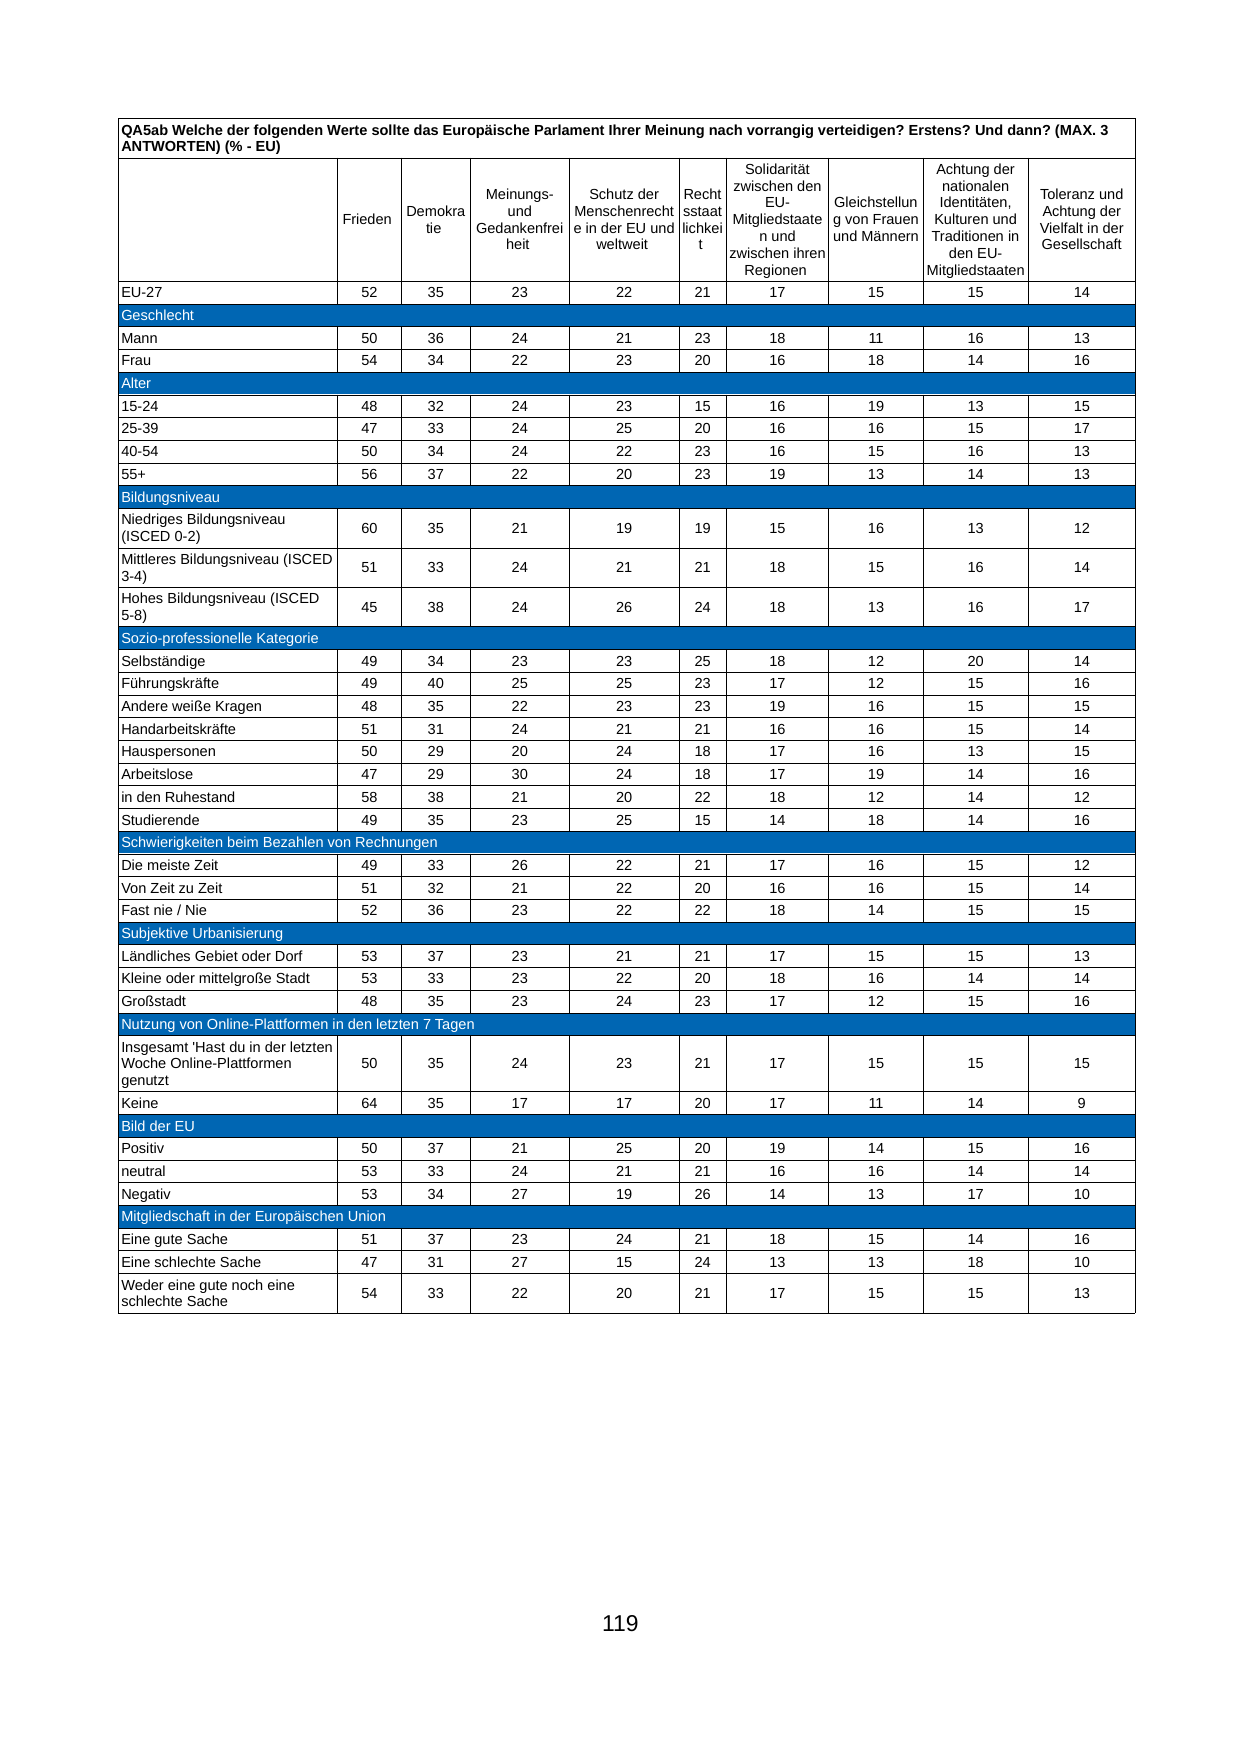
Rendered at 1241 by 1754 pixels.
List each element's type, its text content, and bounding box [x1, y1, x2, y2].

table_cell 54 [338, 350, 401, 372]
table_cell 24 [570, 1229, 679, 1250]
table_cell 18 [924, 1251, 1028, 1273]
table_cell 17 [1029, 418, 1135, 440]
table_cell Solidarität zwischen den EU-Mitgliedstaaten und zwischen ihren Regionen [727, 159, 828, 281]
table_cell 14 [1029, 549, 1135, 587]
table_cell 40-54 [119, 441, 337, 463]
table_cell 17 [727, 855, 828, 876]
table_cell 18 [727, 900, 828, 922]
table_cell 35 [402, 696, 470, 717]
table_cell 35 [402, 809, 470, 831]
table_cell 18 [727, 588, 828, 626]
table_cell 23 [471, 282, 569, 304]
table_cell 22 [471, 350, 569, 372]
table_cell 18 [727, 327, 828, 349]
table_cell 19 [829, 764, 923, 785]
table_cell 15-24 [119, 396, 337, 417]
table_cell 24 [471, 418, 569, 440]
table_cell Eine schlechte Sache [119, 1251, 337, 1273]
table_cell 23 [570, 396, 679, 417]
table_cell 23 [570, 696, 679, 717]
table_cell 21 [680, 1274, 726, 1313]
table_cell 14 [924, 1161, 1028, 1182]
table_cell 29 [402, 764, 470, 785]
table_cell 52 [338, 282, 401, 304]
table_cell 19 [680, 509, 726, 547]
table_cell 45 [338, 588, 401, 626]
table_cell 22 [570, 968, 679, 990]
table_cell 15 [829, 1274, 923, 1313]
table_cell 21 [570, 1161, 679, 1182]
table_cell 26 [471, 855, 569, 876]
table_cell Subjektive Urbanisierung [119, 923, 1135, 944]
table_cell 16 [924, 327, 1028, 349]
table_cell 16 [829, 877, 923, 899]
table_cell Bildungsniveau [119, 486, 1135, 508]
table_cell 12 [1029, 786, 1135, 808]
table_cell 16 [829, 718, 923, 740]
table_cell 18 [829, 809, 923, 831]
table_cell 14 [924, 350, 1028, 372]
table_cell Hauspersonen [119, 741, 337, 763]
table_cell 35 [402, 1092, 470, 1114]
table_cell 49 [338, 855, 401, 876]
table_cell 27 [471, 1251, 569, 1273]
table_cell 10 [1029, 1183, 1135, 1205]
table_cell 9 [1029, 1092, 1135, 1114]
table_cell 24 [471, 396, 569, 417]
table_cell 27 [471, 1183, 569, 1205]
table_cell 18 [680, 741, 726, 763]
table_cell 24 [471, 1161, 569, 1182]
table_cell Negativ [119, 1183, 337, 1205]
table_cell Achtung der nationalen Identitäten, Kulturen und Traditionen in den EU-Mitgliedstaaten [924, 159, 1028, 281]
table_cell 25 [570, 673, 679, 694]
table_cell 13 [829, 1251, 923, 1273]
table_cell 22 [471, 1274, 569, 1313]
table_cell 16 [727, 396, 828, 417]
table_cell 15 [829, 945, 923, 967]
table_cell 16 [829, 741, 923, 763]
table_cell Die meiste Zeit [119, 855, 337, 876]
table_cell 14 [924, 1229, 1028, 1250]
table_cell 16 [727, 1161, 828, 1182]
table_cell EU-27 [119, 282, 337, 304]
table_cell 17 [727, 764, 828, 785]
table_cell 18 [727, 549, 828, 587]
table_cell 22 [680, 786, 726, 808]
table_cell 16 [727, 350, 828, 372]
table_cell Meinungs- und Gedankenfreiheit [471, 159, 569, 281]
table_cell 19 [570, 509, 679, 547]
table_cell 35 [402, 509, 470, 547]
table_cell 21 [570, 945, 679, 967]
table_cell 13 [1029, 945, 1135, 967]
table_cell 21 [680, 718, 726, 740]
table_cell Von Zeit zu Zeit [119, 877, 337, 899]
table_cell 16 [727, 441, 828, 463]
table_cell 24 [471, 1036, 569, 1091]
table_cell 13 [1029, 327, 1135, 349]
table_cell 22 [570, 900, 679, 922]
table_cell 14 [829, 1138, 923, 1159]
table_cell 33 [402, 549, 470, 587]
table_cell 21 [471, 877, 569, 899]
table_cell 14 [1029, 282, 1135, 304]
table_cell 20 [570, 1274, 679, 1313]
table_cell 23 [471, 968, 569, 990]
table_cell 16 [1029, 764, 1135, 785]
table_cell 33 [402, 968, 470, 990]
table_header QA5ab Welche der folgenden Werte sollte das Europäische Parlament Ihrer Meinung nach vorrangig verteidigen? Erstens? Und dann? (MAX. 3 ANTWORTEN) (% - EU) [119, 119, 1135, 158]
table_cell 23 [471, 991, 569, 1012]
table_cell 47 [338, 1251, 401, 1273]
table_cell 51 [338, 877, 401, 899]
table_cell 16 [727, 877, 828, 899]
table_cell 50 [338, 1138, 401, 1159]
table_cell 38 [402, 786, 470, 808]
table_cell 17 [924, 1183, 1028, 1205]
table_cell 50 [338, 1036, 401, 1091]
table_cell 48 [338, 991, 401, 1012]
table_cell 20 [924, 650, 1028, 672]
table_cell 53 [338, 1161, 401, 1182]
table_cell 21 [570, 327, 679, 349]
table_cell 23 [471, 945, 569, 967]
table_cell 51 [338, 718, 401, 740]
table_cell 56 [338, 464, 401, 485]
table_cell 12 [829, 786, 923, 808]
table_cell Niedriges Bildungsniveau (ISCED 0-2) [119, 509, 337, 547]
table_cell 13 [727, 1251, 828, 1273]
table_cell Großstadt [119, 991, 337, 1012]
table_cell 15 [924, 673, 1028, 694]
table_cell 15 [924, 718, 1028, 740]
table_cell 14 [924, 1092, 1028, 1114]
table_cell 14 [924, 764, 1028, 785]
table_cell Schutz der Menschenrechte in der EU und weltweit [570, 159, 679, 281]
table_cell 64 [338, 1092, 401, 1114]
table_cell 13 [924, 396, 1028, 417]
table_cell 12 [829, 650, 923, 672]
table_cell 14 [924, 809, 1028, 831]
table_cell 15 [1029, 1036, 1135, 1091]
table_cell 20 [680, 968, 726, 990]
table_cell 15 [924, 877, 1028, 899]
table_cell Frau [119, 350, 337, 372]
table_cell 21 [471, 509, 569, 547]
table_cell Positiv [119, 1138, 337, 1159]
table_cell Eine gute Sache [119, 1229, 337, 1250]
table_cell 14 [727, 809, 828, 831]
table_cell 47 [338, 764, 401, 785]
table_cell 17 [727, 282, 828, 304]
table_cell 22 [570, 855, 679, 876]
table_cell 14 [924, 968, 1028, 990]
table_cell 20 [680, 1138, 726, 1159]
table_cell 16 [924, 549, 1028, 587]
table_cell 16 [829, 418, 923, 440]
table_cell 13 [829, 588, 923, 626]
table_cell 33 [402, 1161, 470, 1182]
table_cell Fast nie / Nie [119, 900, 337, 922]
table_cell 17 [727, 1092, 828, 1114]
table_cell 38 [402, 588, 470, 626]
table_cell 15 [570, 1251, 679, 1273]
table_cell 15 [924, 1036, 1028, 1091]
table_cell 23 [680, 673, 726, 694]
table_cell 25 [680, 650, 726, 672]
table_cell 53 [338, 968, 401, 990]
table_cell 20 [680, 418, 726, 440]
table_cell 34 [402, 650, 470, 672]
table_cell Kleine oder mittelgroße Stadt [119, 968, 337, 990]
table_cell 50 [338, 741, 401, 763]
table_cell 25 [471, 673, 569, 694]
table_cell 51 [338, 1229, 401, 1250]
table_cell 25 [570, 809, 679, 831]
table_cell 15 [1029, 741, 1135, 763]
table_cell Andere weiße Kragen [119, 696, 337, 717]
table_cell 21 [471, 1138, 569, 1159]
table_cell 15 [1029, 696, 1135, 717]
table_cell 15 [924, 282, 1028, 304]
table_cell 16 [727, 718, 828, 740]
table_cell 15 [680, 809, 726, 831]
table_cell 18 [727, 650, 828, 672]
table_cell Selbständige [119, 650, 337, 672]
table_cell 15 [924, 900, 1028, 922]
table_cell 36 [402, 327, 470, 349]
table_cell Hohes Bildungsniveau (ISCED 5-8) [119, 588, 337, 626]
table_cell Studierende [119, 809, 337, 831]
table_cell 13 [1029, 464, 1135, 485]
table_cell 21 [680, 855, 726, 876]
table_cell 22 [570, 877, 679, 899]
table_cell 14 [1029, 877, 1135, 899]
table_cell 35 [402, 1036, 470, 1091]
table_cell 26 [680, 1183, 726, 1205]
table_cell 12 [1029, 855, 1135, 876]
table_cell 34 [402, 441, 470, 463]
table_cell 48 [338, 396, 401, 417]
table_cell 26 [570, 588, 679, 626]
table_cell 17 [570, 1092, 679, 1114]
table_cell Toleranz und Achtung der Vielfalt in der Gesellschaft [1029, 159, 1135, 281]
table_cell 13 [1029, 1274, 1135, 1313]
table_cell 31 [402, 1251, 470, 1273]
table_cell 15 [829, 282, 923, 304]
table_cell 21 [570, 718, 679, 740]
table_cell 21 [680, 549, 726, 587]
table_cell 35 [402, 991, 470, 1012]
table_cell Mitgliedschaft in der Europäischen Union [119, 1206, 1135, 1228]
table_cell 13 [924, 509, 1028, 547]
table_cell 31 [402, 718, 470, 740]
table_cell Frieden [338, 159, 401, 281]
table_cell 24 [471, 718, 569, 740]
table_cell 33 [402, 418, 470, 440]
table_cell 23 [471, 809, 569, 831]
table_cell Führungskräfte [119, 673, 337, 694]
table_cell 18 [727, 786, 828, 808]
table_cell 16 [1029, 1138, 1135, 1159]
table_cell 23 [570, 1036, 679, 1091]
table_cell 17 [727, 945, 828, 967]
table_cell 14 [1029, 968, 1135, 990]
table_cell 12 [829, 991, 923, 1012]
table_cell 23 [471, 1229, 569, 1250]
table_cell 22 [471, 696, 569, 717]
table_cell 14 [924, 786, 1028, 808]
table_cell 21 [680, 1229, 726, 1250]
table_cell 11 [829, 327, 923, 349]
table_cell 51 [338, 549, 401, 587]
table_cell 18 [727, 1229, 828, 1250]
table_cell 13 [1029, 441, 1135, 463]
table_cell 34 [402, 1183, 470, 1205]
table_cell Weder eine gute noch eine schlechte Sache [119, 1274, 337, 1313]
table_cell 15 [924, 1138, 1028, 1159]
table_cell 17 [727, 1274, 828, 1313]
table_cell Mittleres Bildungsniveau (ISCED 3-4) [119, 549, 337, 587]
table_cell 19 [727, 464, 828, 485]
table_cell 16 [1029, 991, 1135, 1012]
table_cell 23 [570, 650, 679, 672]
table_cell 20 [680, 1092, 726, 1114]
table_cell 21 [680, 282, 726, 304]
table_cell 49 [338, 673, 401, 694]
table_cell 16 [924, 441, 1028, 463]
table_cell 17 [727, 991, 828, 1012]
table_cell 15 [727, 509, 828, 547]
table_cell 23 [680, 991, 726, 1012]
table_cell 50 [338, 327, 401, 349]
table_cell 23 [570, 350, 679, 372]
table_cell 22 [570, 282, 679, 304]
table_cell 25 [570, 418, 679, 440]
table_cell 32 [402, 396, 470, 417]
table_cell Keine [119, 1092, 337, 1114]
table_cell 14 [924, 464, 1028, 485]
table_cell 52 [338, 900, 401, 922]
table_cell 49 [338, 809, 401, 831]
table_cell 15 [924, 696, 1028, 717]
table_cell 23 [680, 441, 726, 463]
table_cell 15 [1029, 900, 1135, 922]
table_cell 24 [570, 764, 679, 785]
table_cell 15 [924, 1274, 1028, 1313]
table_cell 50 [338, 441, 401, 463]
table_cell 23 [680, 696, 726, 717]
table_cell 16 [1029, 1229, 1135, 1250]
table_cell 18 [680, 764, 726, 785]
table_cell 55+ [119, 464, 337, 485]
table_cell 58 [338, 786, 401, 808]
table_cell 25-39 [119, 418, 337, 440]
table_cell Mann [119, 327, 337, 349]
table_cell 12 [1029, 509, 1135, 547]
table_cell 13 [829, 464, 923, 485]
table_cell 32 [402, 877, 470, 899]
table_cell 16 [829, 1161, 923, 1182]
table_cell 23 [471, 900, 569, 922]
table_cell 16 [924, 588, 1028, 626]
table_cell neutral [119, 1161, 337, 1182]
table_cell 10 [1029, 1251, 1135, 1273]
table_cell 23 [680, 327, 726, 349]
table_cell 21 [570, 549, 679, 587]
table_cell 54 [338, 1274, 401, 1313]
table_cell 49 [338, 650, 401, 672]
table_cell 24 [570, 991, 679, 1012]
table_cell 16 [829, 509, 923, 547]
table_cell 14 [1029, 718, 1135, 740]
table_cell 21 [471, 786, 569, 808]
table_cell 15 [924, 991, 1028, 1012]
table_cell Schwierigkeiten beim Bezahlen von Rechnungen [119, 832, 1135, 853]
table_cell Arbeitslose [119, 764, 337, 785]
table_cell 40 [402, 673, 470, 694]
table_cell 17 [1029, 588, 1135, 626]
table_cell 16 [829, 696, 923, 717]
table_cell Demokratie [402, 159, 470, 281]
table_cell Sozio-professionelle Kategorie [119, 627, 1135, 649]
table_cell 20 [570, 786, 679, 808]
table_cell 60 [338, 509, 401, 547]
table_cell 19 [727, 696, 828, 717]
table_cell 37 [402, 1138, 470, 1159]
table_cell Bild der EU [119, 1115, 1135, 1137]
table_cell Insgesamt 'Hast du in der letzten Woche Online-Plattformen genutzt [119, 1036, 337, 1091]
table_cell 48 [338, 696, 401, 717]
table_cell 18 [727, 968, 828, 990]
table_cell 15 [829, 441, 923, 463]
table_cell 15 [924, 945, 1028, 967]
table_cell 21 [680, 1036, 726, 1091]
table_cell 23 [471, 650, 569, 672]
table_cell 14 [1029, 650, 1135, 672]
table_cell 14 [727, 1183, 828, 1205]
table_cell 21 [680, 945, 726, 967]
table_cell 37 [402, 945, 470, 967]
table_cell 11 [829, 1092, 923, 1114]
table_cell 37 [402, 1229, 470, 1250]
table_cell 13 [924, 741, 1028, 763]
table_cell 19 [829, 396, 923, 417]
table_cell 25 [570, 1138, 679, 1159]
table_cell 16 [1029, 350, 1135, 372]
table_cell 24 [680, 588, 726, 626]
table_cell 24 [570, 741, 679, 763]
table_cell Nutzung von Online-Plattformen in den letzten 7 Tagen [119, 1014, 1135, 1035]
table_cell 16 [829, 855, 923, 876]
table_cell 24 [471, 327, 569, 349]
table_cell 20 [471, 741, 569, 763]
table_cell 15 [680, 396, 726, 417]
table_cell 24 [471, 549, 569, 587]
table_cell 15 [829, 1229, 923, 1250]
table_cell Rechtsstaatlichkeit [680, 159, 726, 281]
table_cell 33 [402, 1274, 470, 1313]
table_cell 29 [402, 741, 470, 763]
table_cell Ländliches Gebiet oder Dorf [119, 945, 337, 967]
table_cell 19 [570, 1183, 679, 1205]
table_cell 14 [829, 900, 923, 922]
table_cell Alter [119, 373, 1135, 394]
table_cell 15 [1029, 396, 1135, 417]
table_cell in den Ruhestand [119, 786, 337, 808]
table_cell 22 [570, 441, 679, 463]
table_cell 23 [680, 464, 726, 485]
table_cell 20 [570, 464, 679, 485]
table_cell 35 [402, 282, 470, 304]
table_cell 24 [471, 441, 569, 463]
table_cell 17 [727, 673, 828, 694]
table_cell 15 [924, 855, 1028, 876]
table_cell 30 [471, 764, 569, 785]
table_cell [119, 159, 337, 281]
table_cell 16 [727, 418, 828, 440]
table_cell 17 [471, 1092, 569, 1114]
table_cell 17 [727, 741, 828, 763]
table_cell 22 [680, 900, 726, 922]
table_cell Geschlecht [119, 305, 1135, 326]
table_cell 16 [1029, 673, 1135, 694]
table_cell 24 [680, 1251, 726, 1273]
table_cell 19 [727, 1138, 828, 1159]
table_cell Handarbeitskräfte [119, 718, 337, 740]
table_cell 12 [829, 673, 923, 694]
table_cell 36 [402, 900, 470, 922]
table_cell 15 [829, 549, 923, 587]
table_cell 24 [471, 588, 569, 626]
table_cell 16 [829, 968, 923, 990]
table_cell 18 [829, 350, 923, 372]
table_cell 20 [680, 350, 726, 372]
table_cell 33 [402, 855, 470, 876]
table_cell 21 [680, 1161, 726, 1182]
table_cell 16 [1029, 809, 1135, 831]
table_cell 53 [338, 1183, 401, 1205]
table_cell 17 [727, 1036, 828, 1091]
table_cell 22 [471, 464, 569, 485]
table_cell 47 [338, 418, 401, 440]
table_cell 34 [402, 350, 470, 372]
table_cell Gleichstellung von Frauen und Männern [829, 159, 923, 281]
table_cell 37 [402, 464, 470, 485]
table_cell 53 [338, 945, 401, 967]
table_cell 20 [680, 877, 726, 899]
table_cell 15 [829, 1036, 923, 1091]
table_cell 13 [829, 1183, 923, 1205]
table_cell 14 [1029, 1161, 1135, 1182]
table_cell 15 [924, 418, 1028, 440]
